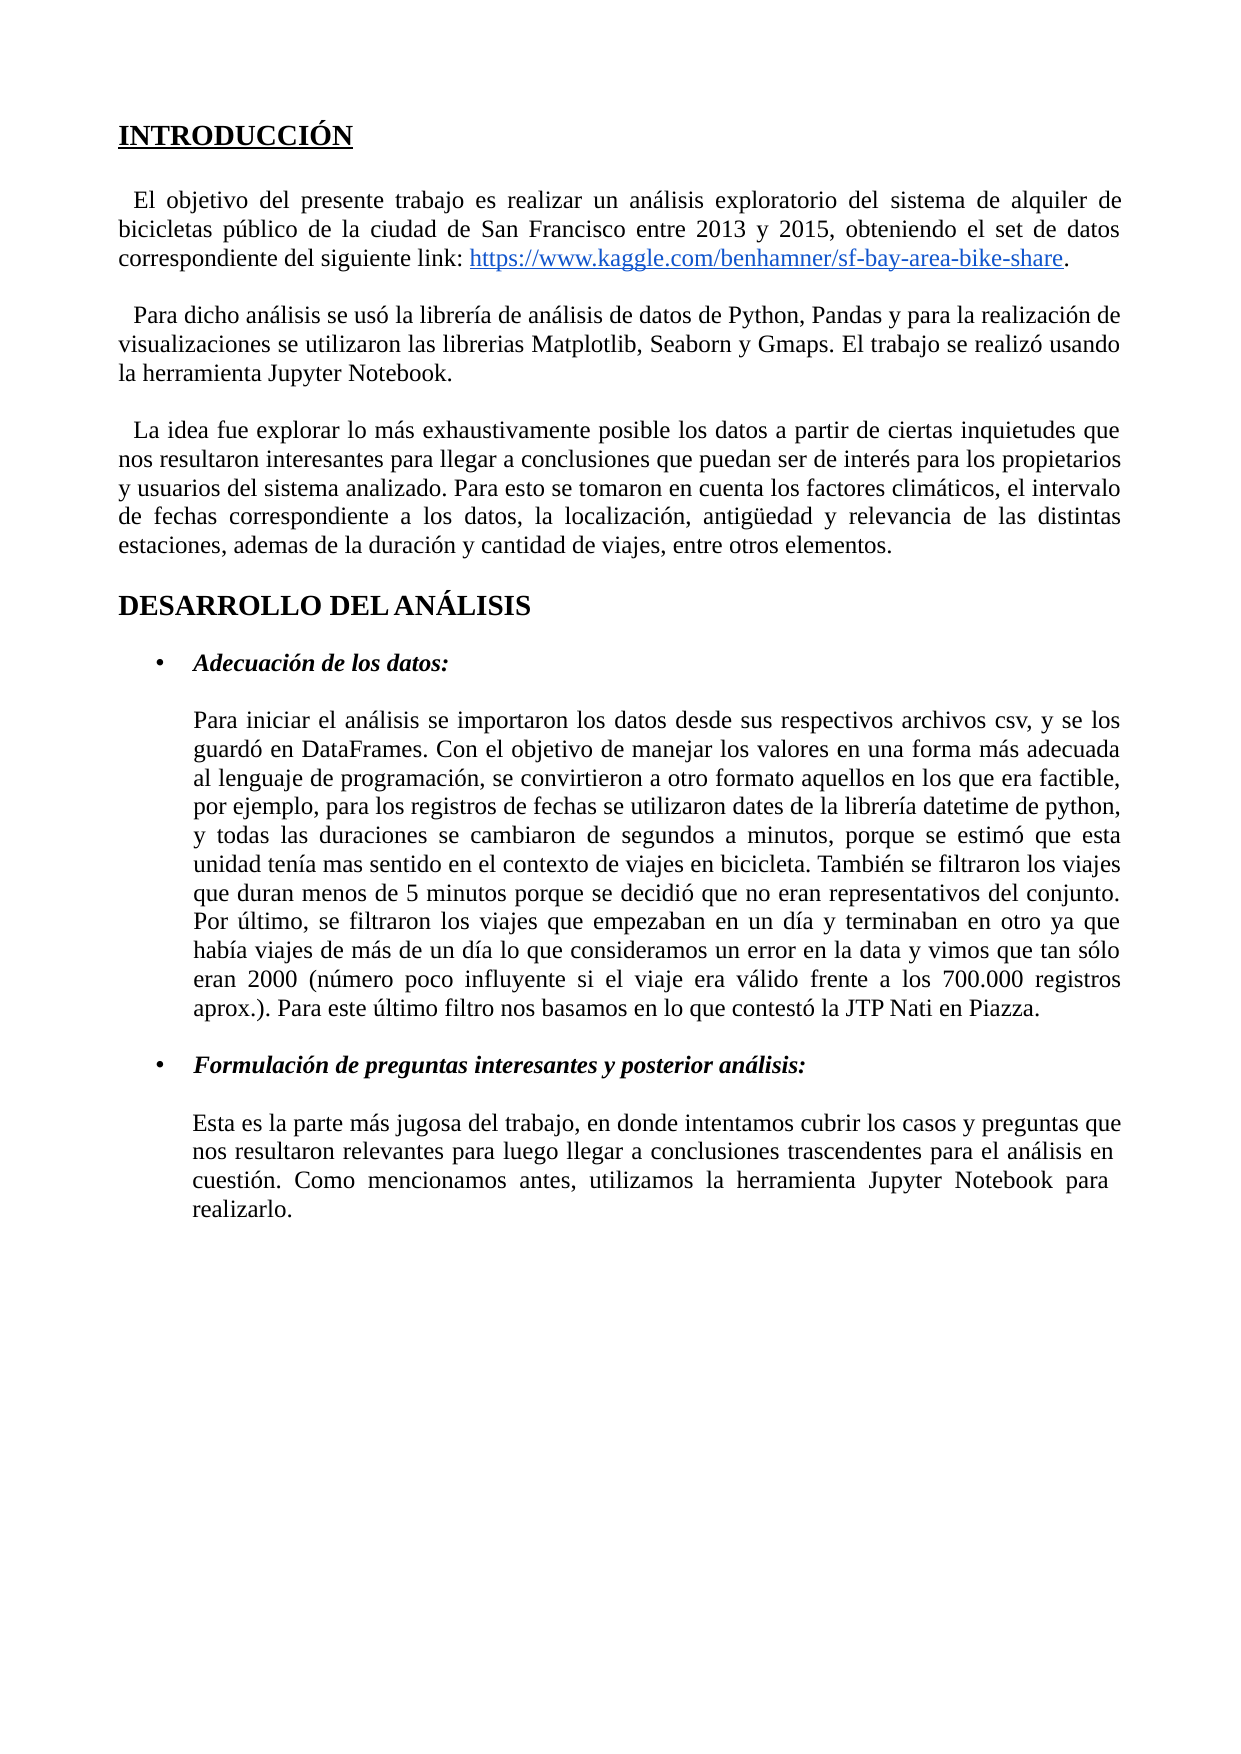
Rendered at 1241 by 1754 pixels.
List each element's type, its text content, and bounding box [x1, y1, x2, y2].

list Adecuación de los datos: [156, 648, 1122, 676]
list Para iniciar el análisis se importaron los datos desde sus respectivos archivos csv, y se los guardó en DataFrames. Con el objetivo de manejar los valores en una forma más adecuada al lenguaje de programación, se convirtieron a otro formato aquellos en los que era factible, por ejemplo, para los registros de fechas se utilizaron dates de la librería datetime de python, y todas las duraciones se cambiaron de segundos a minutos, porque se estimó que esta unidad tenía mas sentido en el contexto de viajes en bicicleta. También se filtraron los viajes que duran menos de 5 minutos porque se decidió que no eran representativos del conjunto. Por último, se filtraron los viajes que empezaban en un día y terminaban en otro ya que había viajes de más de un día lo que consideramos un error en la data y vimos que tan sólo eran 2000 (número poco influyente si el viaje era válido frente a los 700.000 registros aprox.). Para este último filtro nos basamos en lo que contestó la JTP Nati en Piazza. [156, 705, 1122, 1021]
text Esta es la parte más jugosa del trabajo, en donde intentamos cubrir los casos y preguntas que nos resultaron relevantes para luego llegar a conclusiones trascendentes para el análisis en cuestión. Como mencionamos antes, utilizamos la herramienta Jupyter Notebook para realizarlo. [118, 1108, 1122, 1223]
list Formulación de preguntas interesantes y posterior análisis: [156, 1050, 1122, 1079]
text DESARROLLO DEL ANÁLISIS [118, 588, 1122, 621]
text El objetivo del presente trabajo es realizar un análisis exploratorio del sistema de alquiler de bicicletas público de la ciudad de San Francisco entre 2013 y 2015, obteniendo el set de datos correspondiente del siguiente link: https://www.kaggle.com/benhamner/sf-bay-area-bike-share. [118, 185, 1122, 271]
text La idea fue explorar lo más exhaustivamente posible los datos a partir de ciertas inquietudes que nos resultaron interesantes para llegar a conclusiones que puedan ser de interés para los propietarios y usuarios del sistema analizado. Para esto se tomaron en cuenta los factores climáticos, el intervalo de fechas correspondiente a los datos, la localización, antigüedad y relevancia de las distintas estaciones, ademas de la duración y cantidad de viajes, entre otros elementos. [118, 415, 1122, 559]
text INTRODUCCIÓN [118, 118, 1122, 152]
text Para dicho análisis se usó la librería de análisis de datos de Python, Pandas y para la realización de visualizaciones se utilizaron las librerias Matplotlib, Seaborn y Gmaps. El trabajo se realizó usando la herramienta Jupyter Notebook. [118, 300, 1122, 386]
